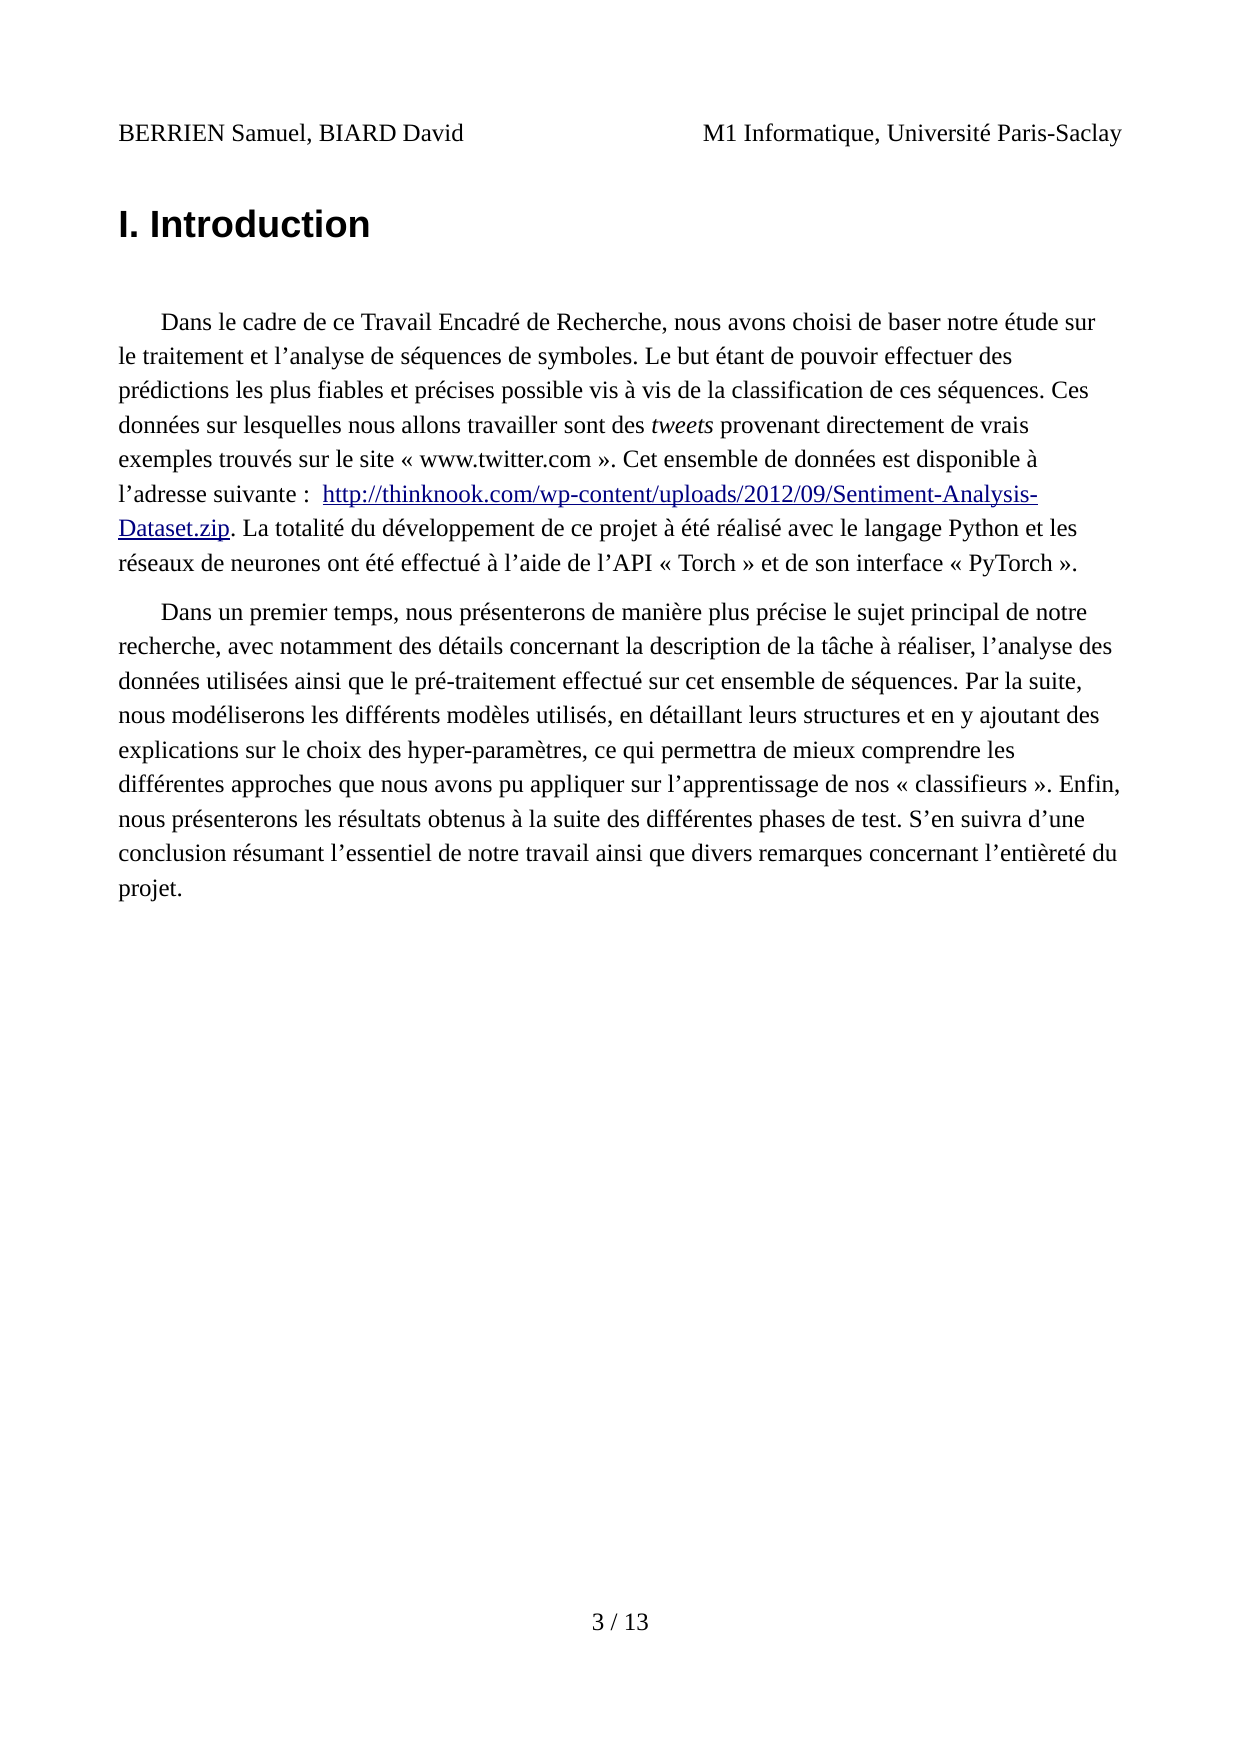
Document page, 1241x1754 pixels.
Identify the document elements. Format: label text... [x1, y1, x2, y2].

text Dans un premier temps, nous présenterons de manière plus précise le sujet principal de notre recherche, avec notamment des détails concernant la description de la tâche à réaliser, l’analyse des données utilisées ainsi que le pré-traitement effectué sur cet ensemble de séquences. Par la suite, nous modéliserons les différents modèles utilisés, en détaillant leurs structures et en y ajoutant des explications sur le choix des hyper-paramètres, ce qui permettra de mieux comprendre les différentes approches que nous avons pu appliquer sur l’apprentissage de nos « classifieurs ». Enfin, nous présenterons les résultats obtenus à la suite des différentes phases de test. S’en suivra d’une conclusion résumant l’essentiel de notre travail ainsi que divers remarques concernant l’entièreté du projet. [118, 597, 1122, 902]
text Dans le cadre de ce Travail Encadré de Recherche, nous avons choisi de baser notre étude sur le traitement et l’analyse de séquences de symboles. Le but étant de pouvoir effectuer des prédictions les plus fiables et précises possible vis à vis de la classification de ces séquences. Ces données sur lesquelles nous allons travailler sont des tweets provenant directement de vrais exemples trouvés sur le site « www.twitter.com ». Cet ensemble de données est disponible à l’adresse suivante : http://thinknook.com/wp-content/uploads/2012/09/Sentiment-Analysis-Dataset.zip. La totalité du développement de ce projet à été réalisé avec le langage Python et les réseaux de neurones ont été effectué à l’aide de l’API « Torch » et de son interface « PyTorch ». [118, 307, 1122, 577]
subtitle I. Introduction [118, 201, 1122, 245]
